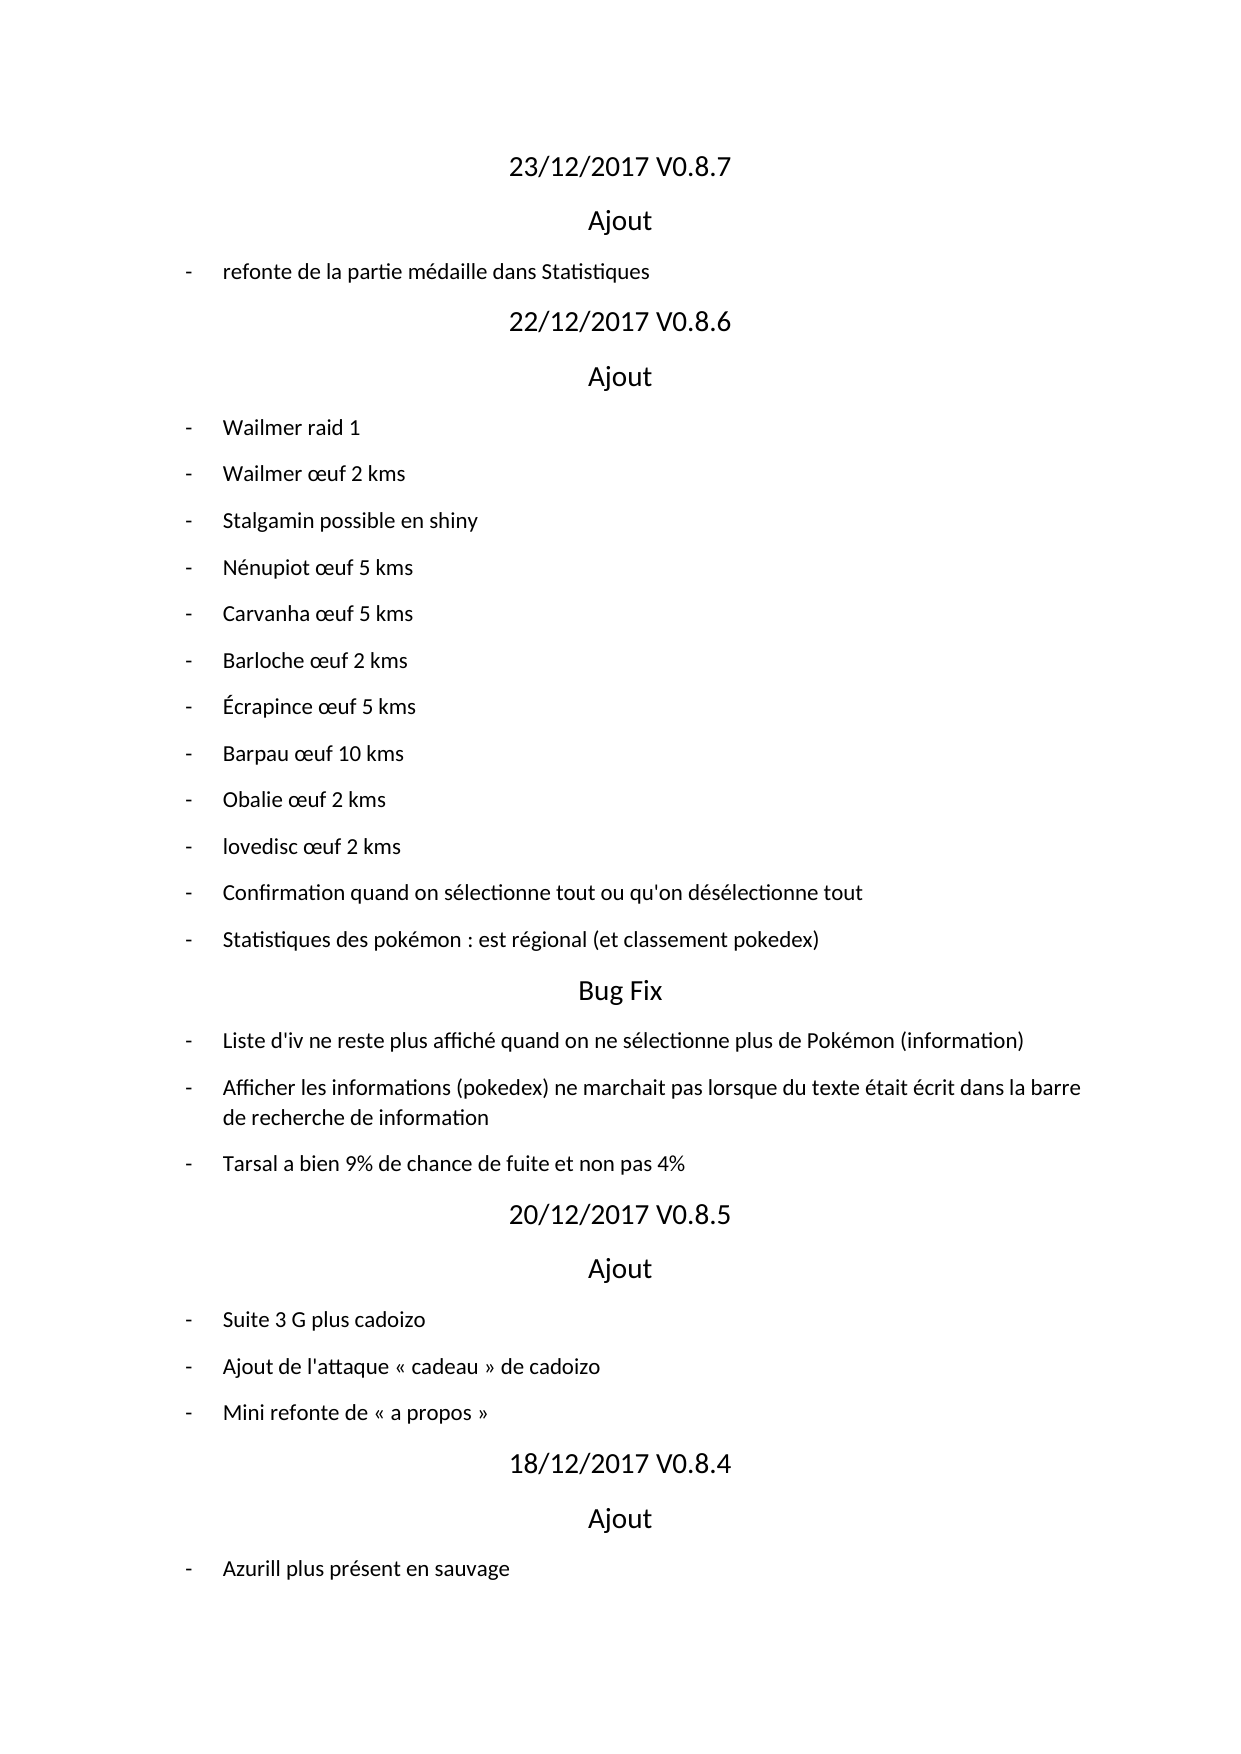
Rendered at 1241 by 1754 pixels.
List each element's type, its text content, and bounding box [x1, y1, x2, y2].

list Wailmer raid 1 [185, 413, 1093, 441]
list refonte de la partie médaille dans Statistiques [185, 257, 1093, 285]
list Barpau œuf 10 kms [185, 739, 1093, 767]
list Afficher les informations (pokedex) ne marchait pas lorsque du texte était écrit dans la barre de recherche de information [185, 1073, 1093, 1131]
text 20/12/2017 V0.8.5 [148, 1196, 1093, 1232]
list Carvanha œuf 5 kms [185, 599, 1093, 627]
text Ajout [148, 1500, 1093, 1535]
list Liste d'iv ne reste plus affiché quand on ne sélectionne plus de Pokémon (information) [185, 1026, 1093, 1054]
list Suite 3 G plus cadoizo [185, 1305, 1093, 1333]
list Wailmer œuf 2 kms [185, 459, 1093, 487]
text Ajout [148, 358, 1093, 394]
list Statistiques des pokémon : est régional (et classement pokedex) [185, 925, 1093, 953]
text Ajout [148, 202, 1093, 238]
list Nénupiot œuf 5 kms [185, 553, 1093, 581]
text Ajout [148, 1251, 1093, 1286]
list Stalgamin possible en shiny [185, 506, 1093, 534]
list Azurill plus présent en sauvage [185, 1554, 1093, 1582]
list lovedisc œuf 2 kms [185, 832, 1093, 860]
text 18/12/2017 V0.8.4 [148, 1445, 1093, 1481]
list Ajout de l'attaque « cadeau » de cadoizo [185, 1352, 1093, 1380]
text 22/12/2017 V0.8.6 [148, 303, 1093, 339]
list Obalie œuf 2 kms [185, 785, 1093, 813]
text 23/12/2017 V0.8.7 [148, 148, 1093, 183]
list Barloche œuf 2 kms [185, 646, 1093, 674]
list Mini refonte de « a propos » [185, 1398, 1093, 1426]
list Écrapince œuf 5 kms [185, 692, 1093, 720]
list Confirmation quand on sélectionne tout ou qu'on désélectionne tout [185, 878, 1093, 907]
list Tarsal a bien 9% de chance de fuite et non pas 4% [185, 1149, 1093, 1177]
list Bug Fix [148, 972, 1093, 1007]
